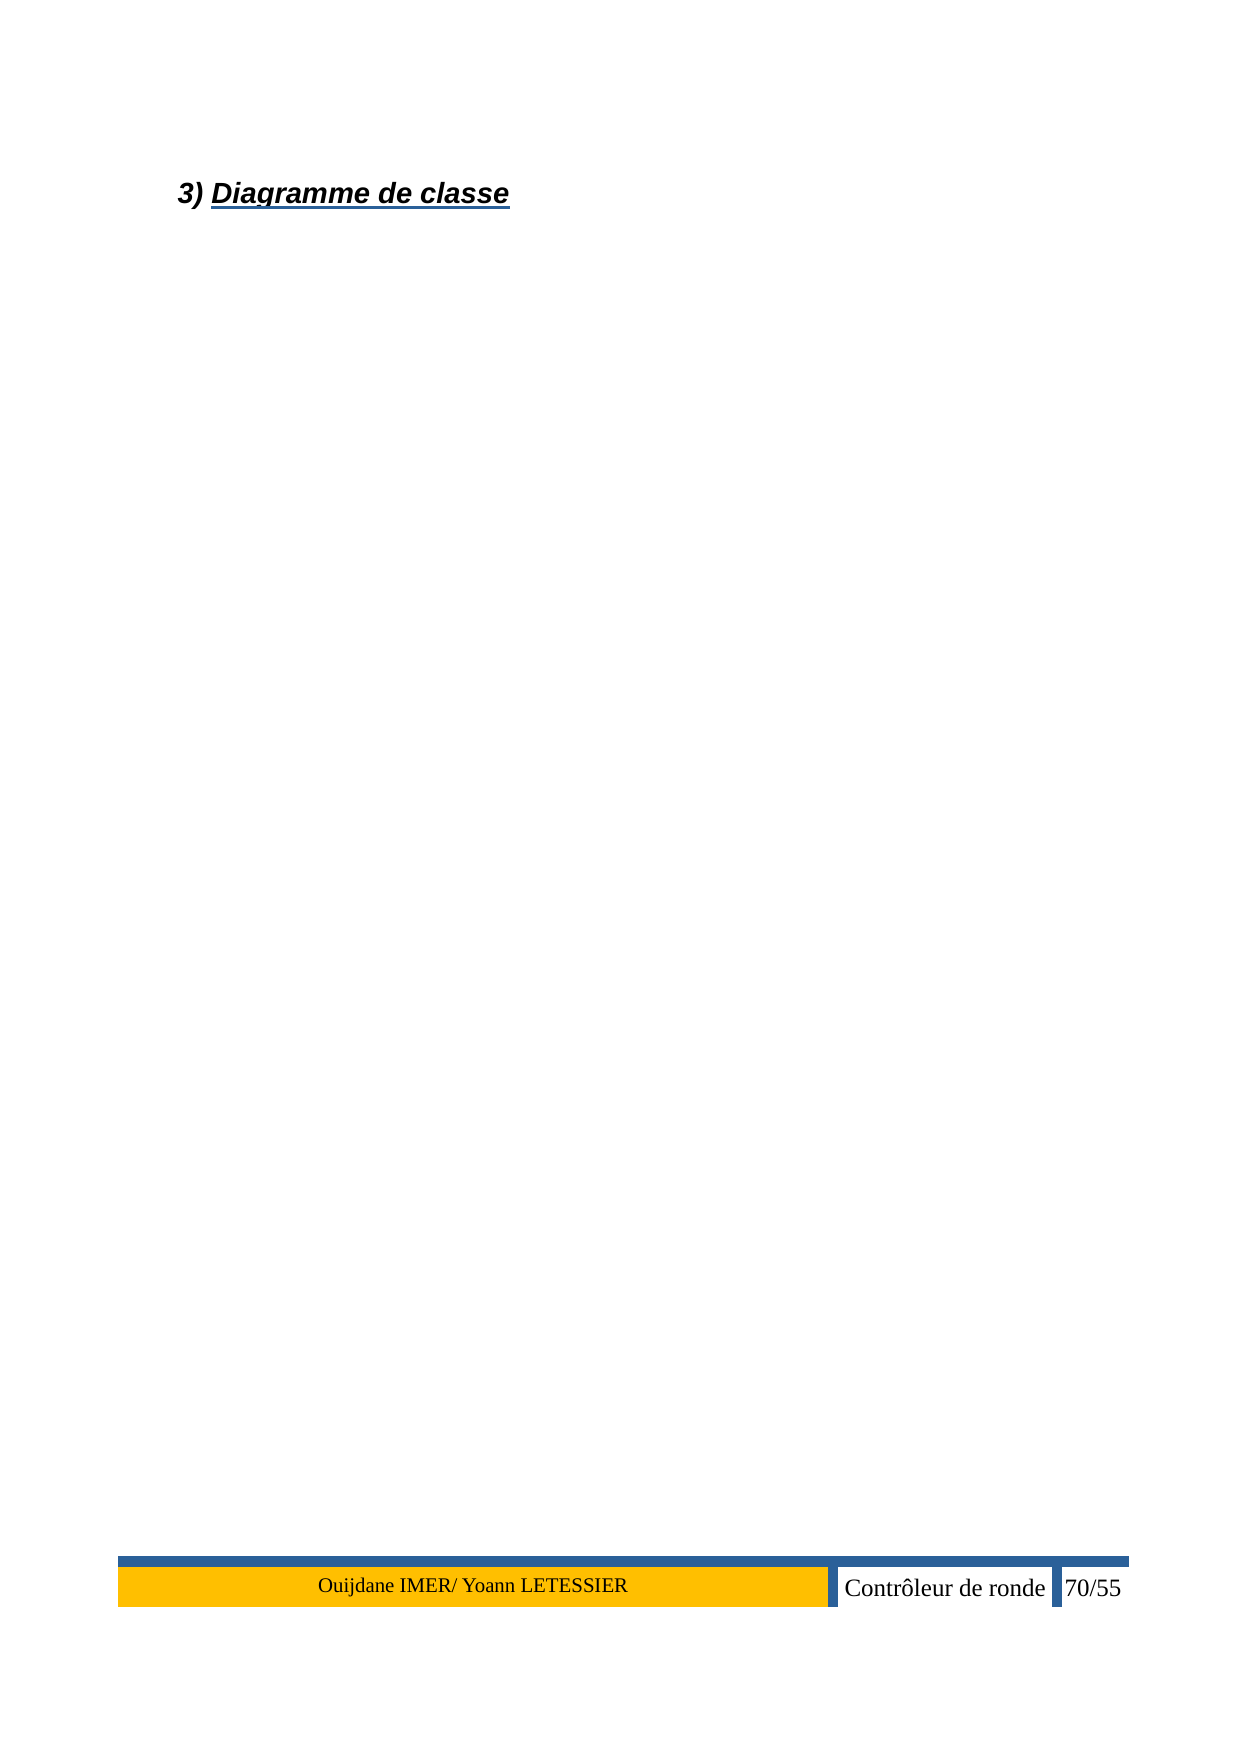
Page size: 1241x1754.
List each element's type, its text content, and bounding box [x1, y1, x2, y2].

subtitle Diagramme de classe [118, 176, 1122, 210]
